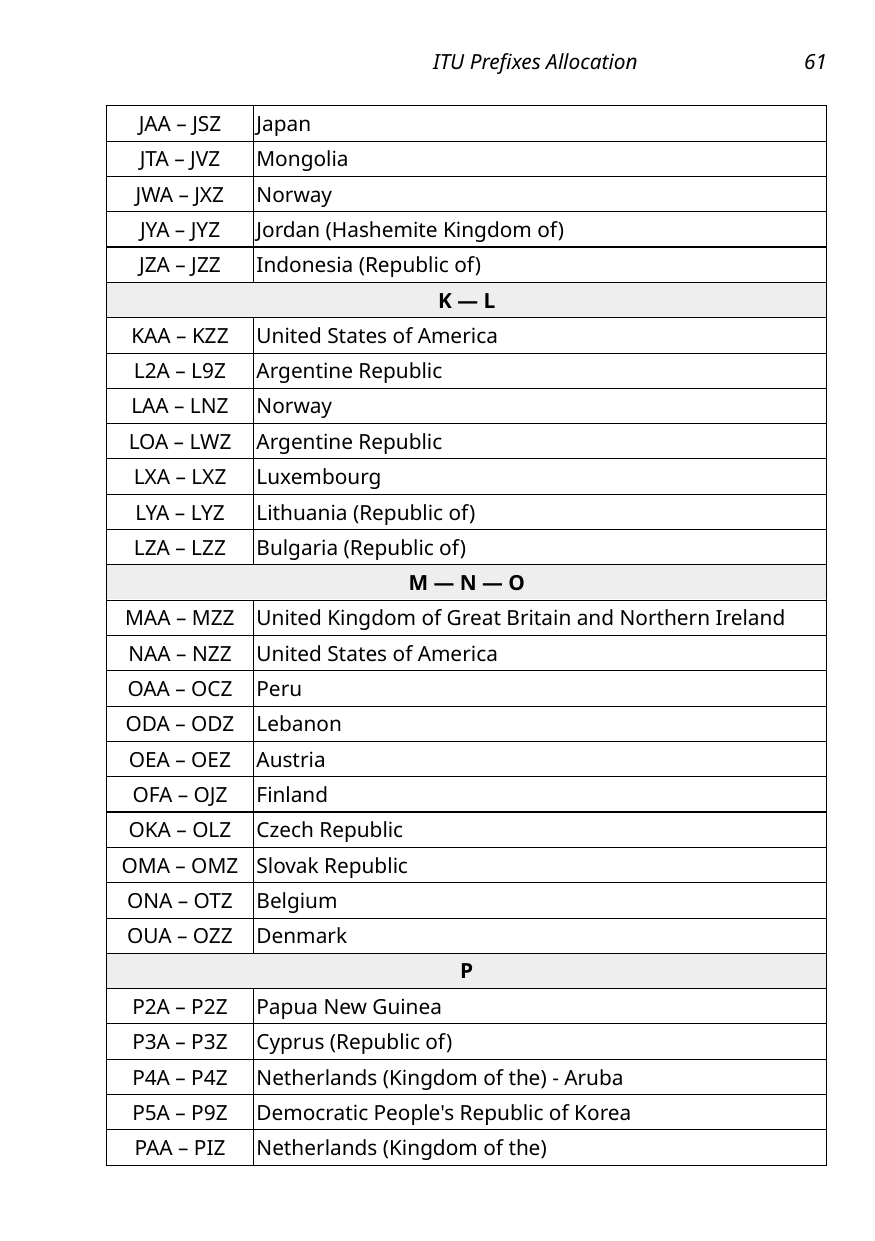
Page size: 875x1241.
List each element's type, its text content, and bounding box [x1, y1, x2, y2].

table_cell OUA – OZZ [107, 919, 253, 953]
table_cell Papua New Guinea [254, 989, 826, 1023]
table_cell P5A – P9Z [107, 1095, 253, 1129]
table_cell OKA – OLZ [107, 813, 253, 847]
table_cell ONA – OTZ [107, 883, 253, 917]
table_cell Argentine Republic [254, 424, 826, 458]
table_cell JTA – JVZ [107, 142, 253, 176]
table_cell United Kingdom of Great Britain and Northern Ireland [254, 601, 826, 635]
table_cell LZA – LZZ [107, 530, 253, 564]
table_cell OEA – OEZ [107, 742, 253, 776]
table_cell Bulgaria (Republic of) [254, 530, 826, 564]
table_cell Netherlands (Kingdom of the) [254, 1130, 826, 1164]
table_cell United States of America [254, 318, 826, 352]
table_cell Peru [254, 671, 826, 706]
table_cell Finland [254, 777, 826, 811]
table_cell JWA – JXZ [107, 177, 253, 211]
table_cell Czech Republic [254, 813, 826, 847]
table_cell P3A – P3Z [107, 1024, 253, 1059]
table_cell Lebanon [254, 707, 826, 741]
table_cell L2A – L9Z [107, 354, 253, 388]
table_cell LYA – LYZ [107, 495, 253, 529]
table_cell MAA – MZZ [107, 601, 253, 635]
table_cell Norway [254, 389, 826, 423]
table_cell PAA – PIZ [107, 1130, 253, 1164]
table_cell M — N — O [107, 565, 826, 599]
table_cell Mongolia [254, 142, 826, 176]
table_cell Norway [254, 177, 826, 211]
table_cell OAA – OCZ [107, 671, 253, 706]
table_cell OFA – OJZ [107, 777, 253, 811]
table_cell KAA – KZZ [107, 318, 253, 352]
table_cell Cyprus (Republic of) [254, 1024, 826, 1059]
table_cell Jordan (Hashemite Kingdom of) [254, 212, 826, 246]
table_cell LXA – LXZ [107, 459, 253, 494]
table_cell Austria [254, 742, 826, 776]
table_cell Netherlands (Kingdom of the) - Aruba [254, 1060, 826, 1094]
table_cell LAA – LNZ [107, 389, 253, 423]
table_cell Slovak Republic [254, 848, 826, 882]
table_cell JYA – JYZ [107, 212, 253, 246]
table_cell JAA – JSZ [107, 106, 253, 141]
table_cell Luxembourg [254, 459, 826, 494]
table_cell Japan [254, 106, 826, 141]
table_cell Lithuania (Republic of) [254, 495, 826, 529]
table_cell P2A – P2Z [107, 989, 253, 1023]
table_cell K — L [107, 283, 826, 317]
table_cell Denmark [254, 919, 826, 953]
table_cell Argentine Republic [254, 354, 826, 388]
table_cell P4A – P4Z [107, 1060, 253, 1094]
table_cell OMA – OMZ [107, 848, 253, 882]
table_cell ODA – ODZ [107, 707, 253, 741]
table_cell Indonesia (Republic of) [254, 248, 826, 282]
table_cell Belgium [254, 883, 826, 917]
table_cell P [107, 954, 826, 988]
table_cell United States of America [254, 636, 826, 670]
table_cell Democratic People's Republic of Korea [254, 1095, 826, 1129]
table_cell LOA – LWZ [107, 424, 253, 458]
table_cell JZA – JZZ [107, 248, 253, 282]
table_cell NAA – NZZ [107, 636, 253, 670]
